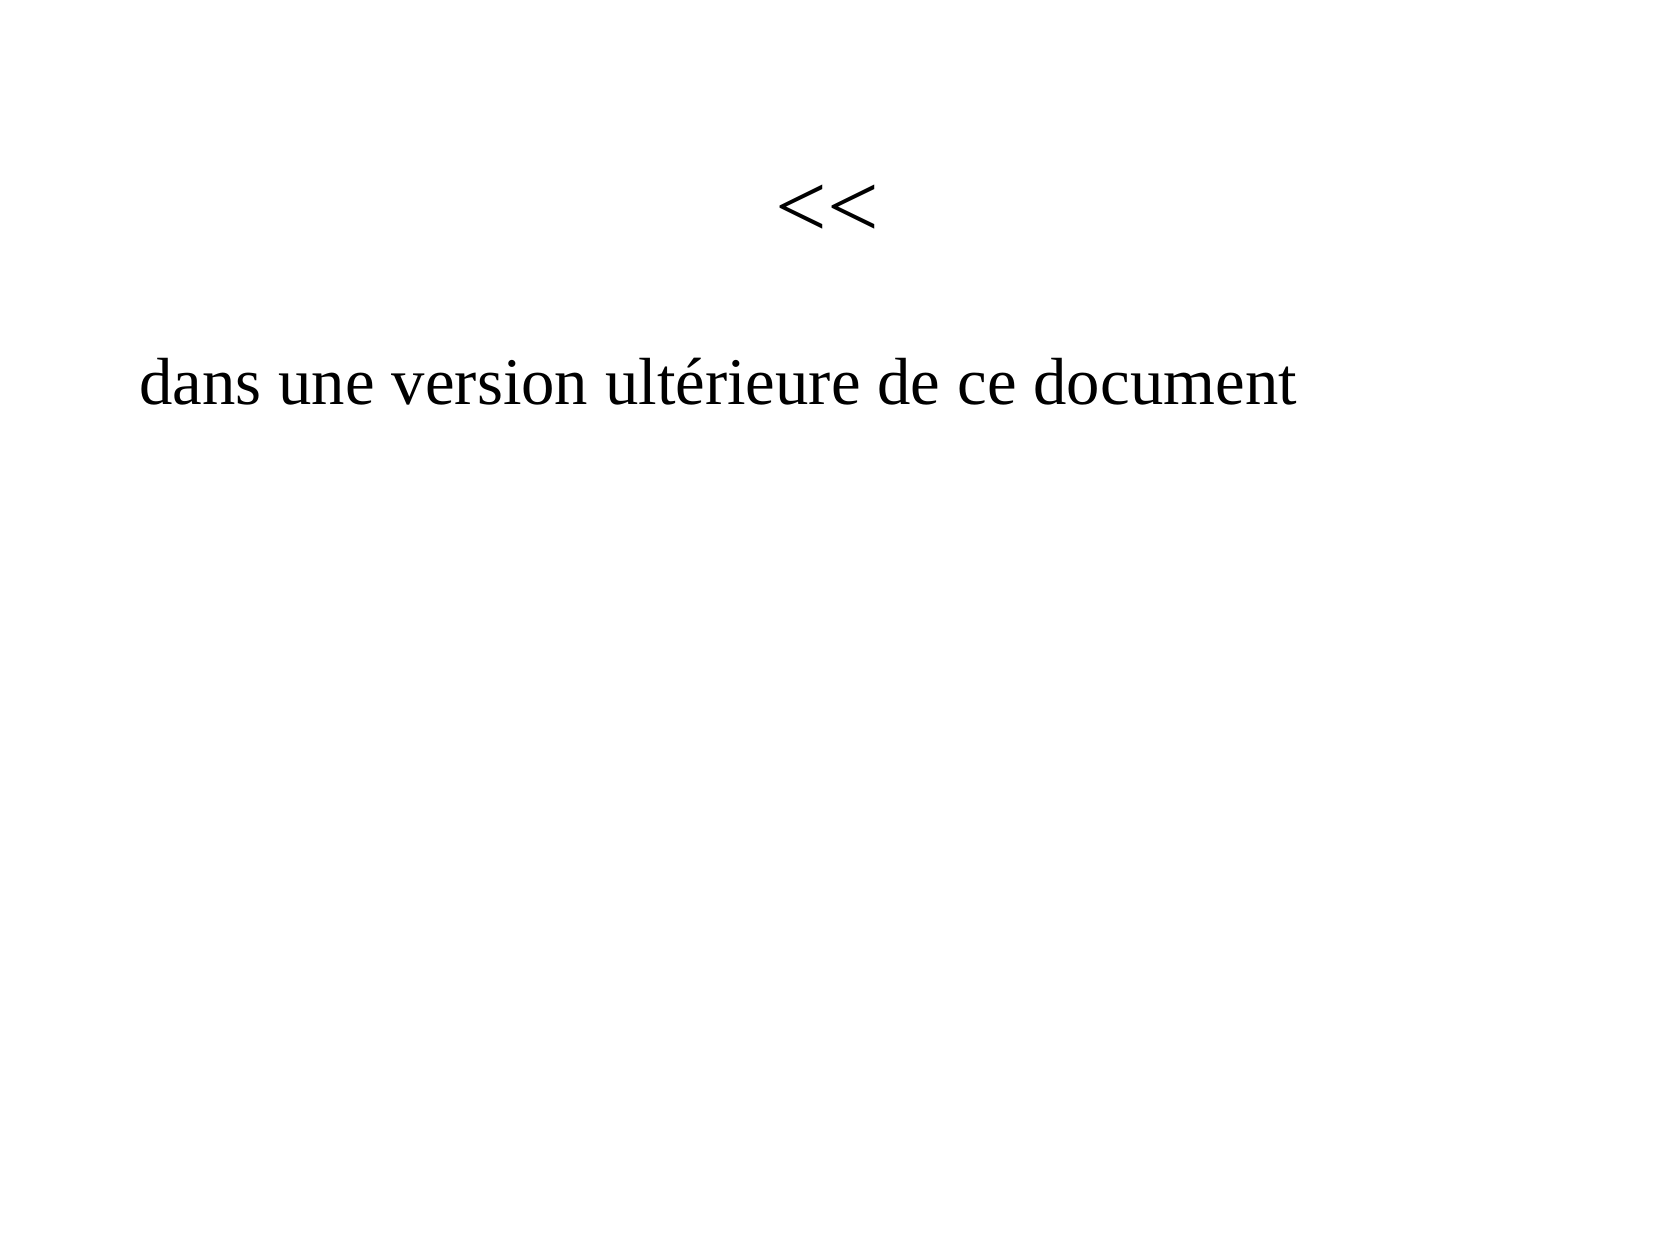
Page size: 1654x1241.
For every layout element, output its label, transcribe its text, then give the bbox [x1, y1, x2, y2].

title << [121, 102, 1534, 311]
list dans une version ultérieure de ce document [121, 344, 1534, 1127]
